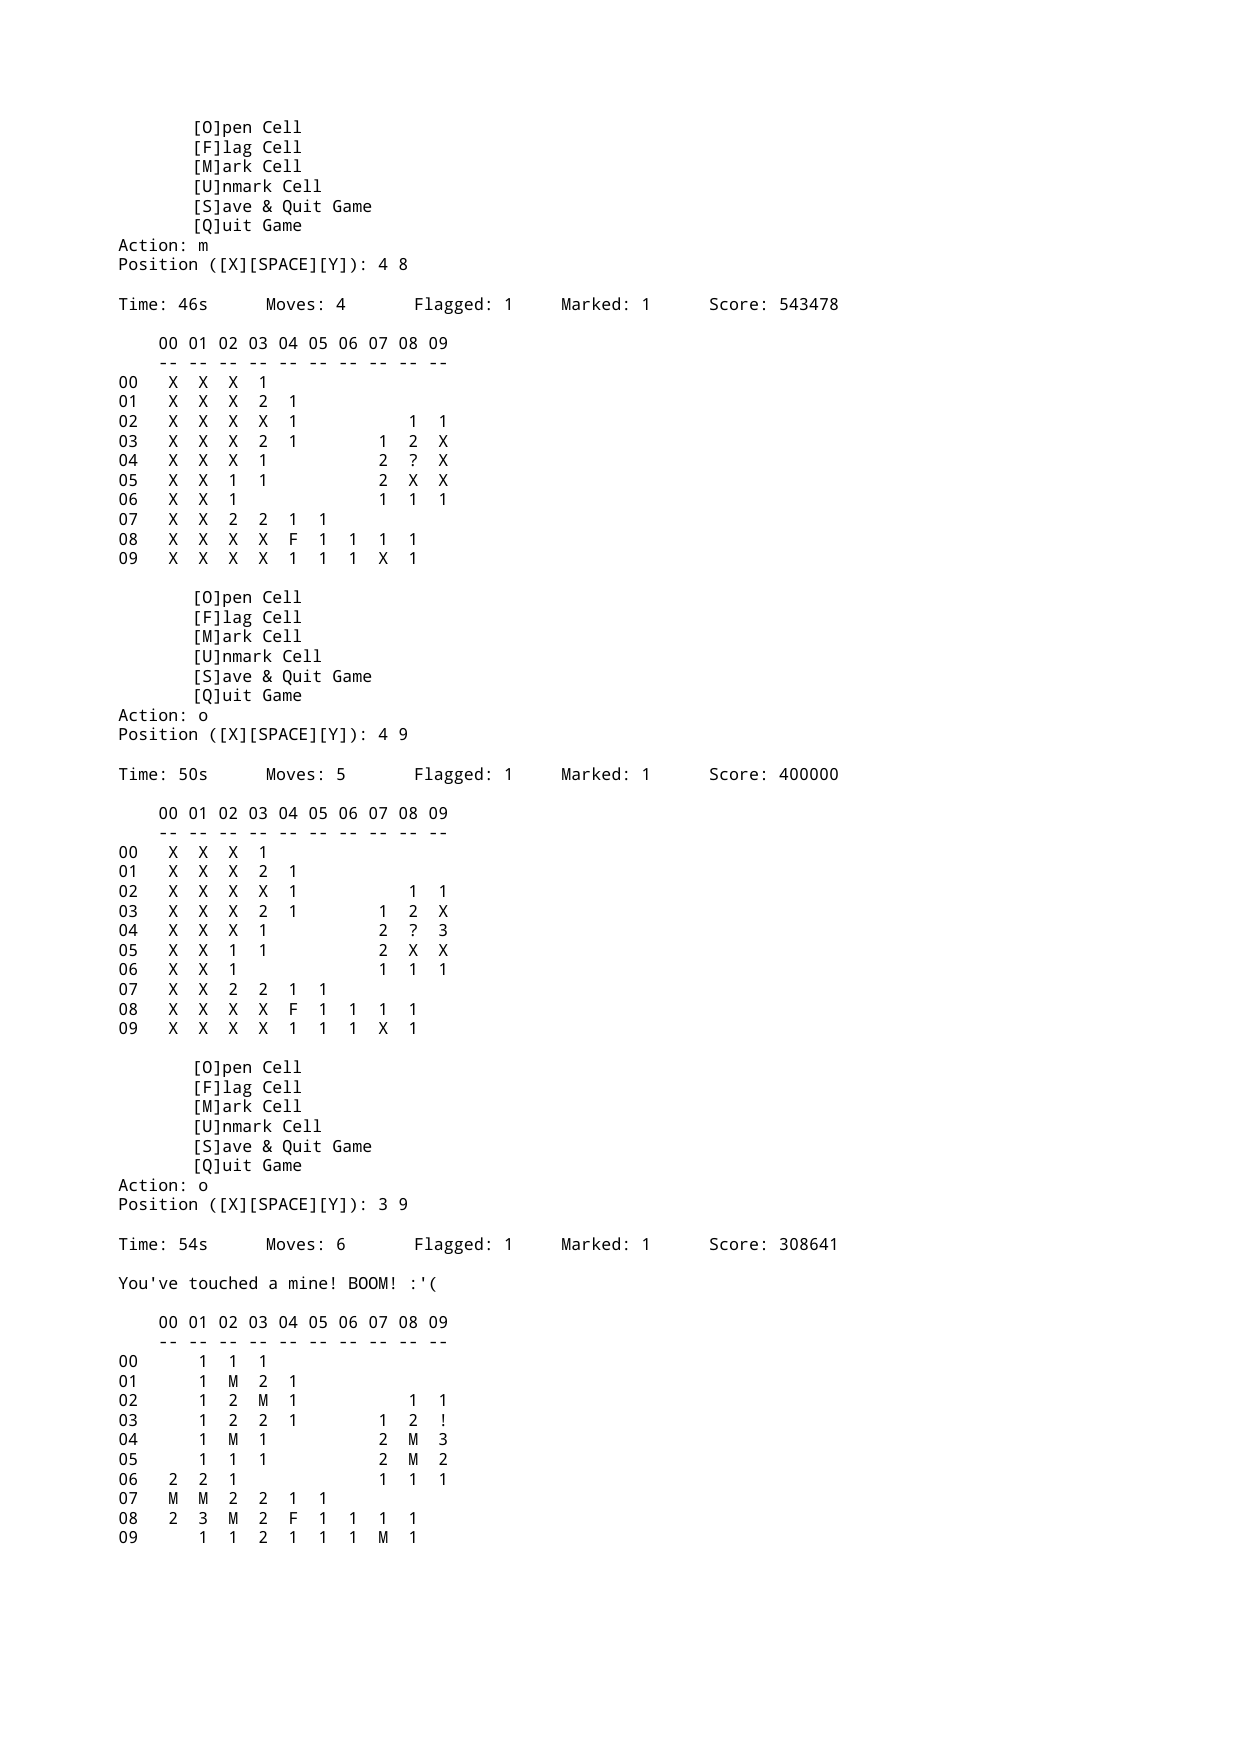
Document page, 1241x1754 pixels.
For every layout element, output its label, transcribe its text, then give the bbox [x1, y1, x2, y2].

text 07 X X 2 2 1 1 [118, 980, 1122, 999]
text 04 X X X 1 2 ? X [118, 451, 1122, 471]
text -- -- -- -- -- -- -- -- -- -- [118, 353, 1122, 373]
text 04 1 M 1 2 M 3 [118, 1430, 1122, 1450]
text 00 1 1 1 [118, 1352, 1122, 1371]
text Action: o [118, 706, 1122, 725]
text [U]nmark Cell [118, 177, 1122, 196]
text [Q]uit Game [118, 1156, 1122, 1176]
text [M]ark Cell [118, 1097, 1122, 1117]
text 00 01 02 03 04 05 06 07 08 09 [118, 333, 1122, 353]
text You've touched a mine! BOOM! :'( [118, 1273, 1122, 1293]
text 04 X X X 1 2 ? 3 [118, 921, 1122, 941]
text [F]lag Cell [118, 608, 1122, 627]
text 01 1 M 2 1 [118, 1371, 1122, 1391]
text 06 X X 1 1 1 1 [118, 490, 1122, 510]
text -- -- -- -- -- -- -- -- -- -- [118, 1332, 1122, 1352]
text 08 2 3 M 2 F 1 1 1 1 [118, 1508, 1122, 1528]
text 03 X X X 2 1 1 2 X [118, 431, 1122, 451]
text [O]pen Cell [118, 588, 1122, 608]
text [O]pen Cell [118, 118, 1122, 138]
text 00 X X X 1 [118, 843, 1122, 862]
text 03 1 2 2 1 1 2 ! [118, 1411, 1122, 1430]
text Position ([X][SPACE][Y]): 4 9 [118, 725, 1122, 745]
text [O]pen Cell [118, 1058, 1122, 1078]
text 09 X X X X 1 1 1 X 1 [118, 1019, 1122, 1038]
text 08 X X X X F 1 1 1 1 [118, 529, 1122, 549]
text 00 01 02 03 04 05 06 07 08 09 [118, 803, 1122, 823]
text 07 M M 2 2 1 1 [118, 1489, 1122, 1508]
text 01 X X X 2 1 [118, 392, 1122, 412]
text 01 X X X 2 1 [118, 862, 1122, 882]
text Position ([X][SPACE][Y]): 4 8 [118, 255, 1122, 275]
text Action: m [118, 236, 1122, 255]
text [U]nmark Cell [118, 1117, 1122, 1136]
text [F]lag Cell [118, 1078, 1122, 1097]
text Action: o [118, 1176, 1122, 1195]
text [F]lag Cell [118, 138, 1122, 157]
text [S]ave & Quit Game [118, 1136, 1122, 1156]
text [M]ark Cell [118, 157, 1122, 177]
text 09 X X X X 1 1 1 X 1 [118, 549, 1122, 568]
text 00 X X X 1 [118, 373, 1122, 392]
text [Q]uit Game [118, 216, 1122, 236]
text -- -- -- -- -- -- -- -- -- -- [118, 823, 1122, 843]
text 08 X X X X F 1 1 1 1 [118, 999, 1122, 1019]
text 07 X X 2 2 1 1 [118, 510, 1122, 529]
text 05 1 1 1 2 M 2 [118, 1450, 1122, 1469]
text 06 2 2 1 1 1 1 [118, 1469, 1122, 1489]
text [U]nmark Cell [118, 647, 1122, 666]
text [M]ark Cell [118, 627, 1122, 647]
text 06 X X 1 1 1 1 [118, 960, 1122, 980]
text 05 X X 1 1 2 X X [118, 471, 1122, 490]
text 09 1 1 2 1 1 1 M 1 [118, 1528, 1122, 1548]
text Time: 50s Moves: 5 Flagged: 1 Marked: 1 Score: 400000 [118, 764, 1122, 784]
text Time: 46s Moves: 4 Flagged: 1 Marked: 1 Score: 543478 [118, 294, 1122, 314]
text 05 X X 1 1 2 X X [118, 941, 1122, 960]
text 00 01 02 03 04 05 06 07 08 09 [118, 1313, 1122, 1332]
text [S]ave & Quit Game [118, 666, 1122, 686]
text 02 X X X X 1 1 1 [118, 412, 1122, 431]
text 02 X X X X 1 1 1 [118, 882, 1122, 901]
text [S]ave & Quit Game [118, 196, 1122, 216]
text 02 1 2 M 1 1 1 [118, 1391, 1122, 1411]
text Position ([X][SPACE][Y]): 3 9 [118, 1195, 1122, 1215]
text Time: 54s Moves: 6 Flagged: 1 Marked: 1 Score: 308641 [118, 1234, 1122, 1254]
text [Q]uit Game [118, 686, 1122, 706]
text 03 X X X 2 1 1 2 X [118, 901, 1122, 921]
